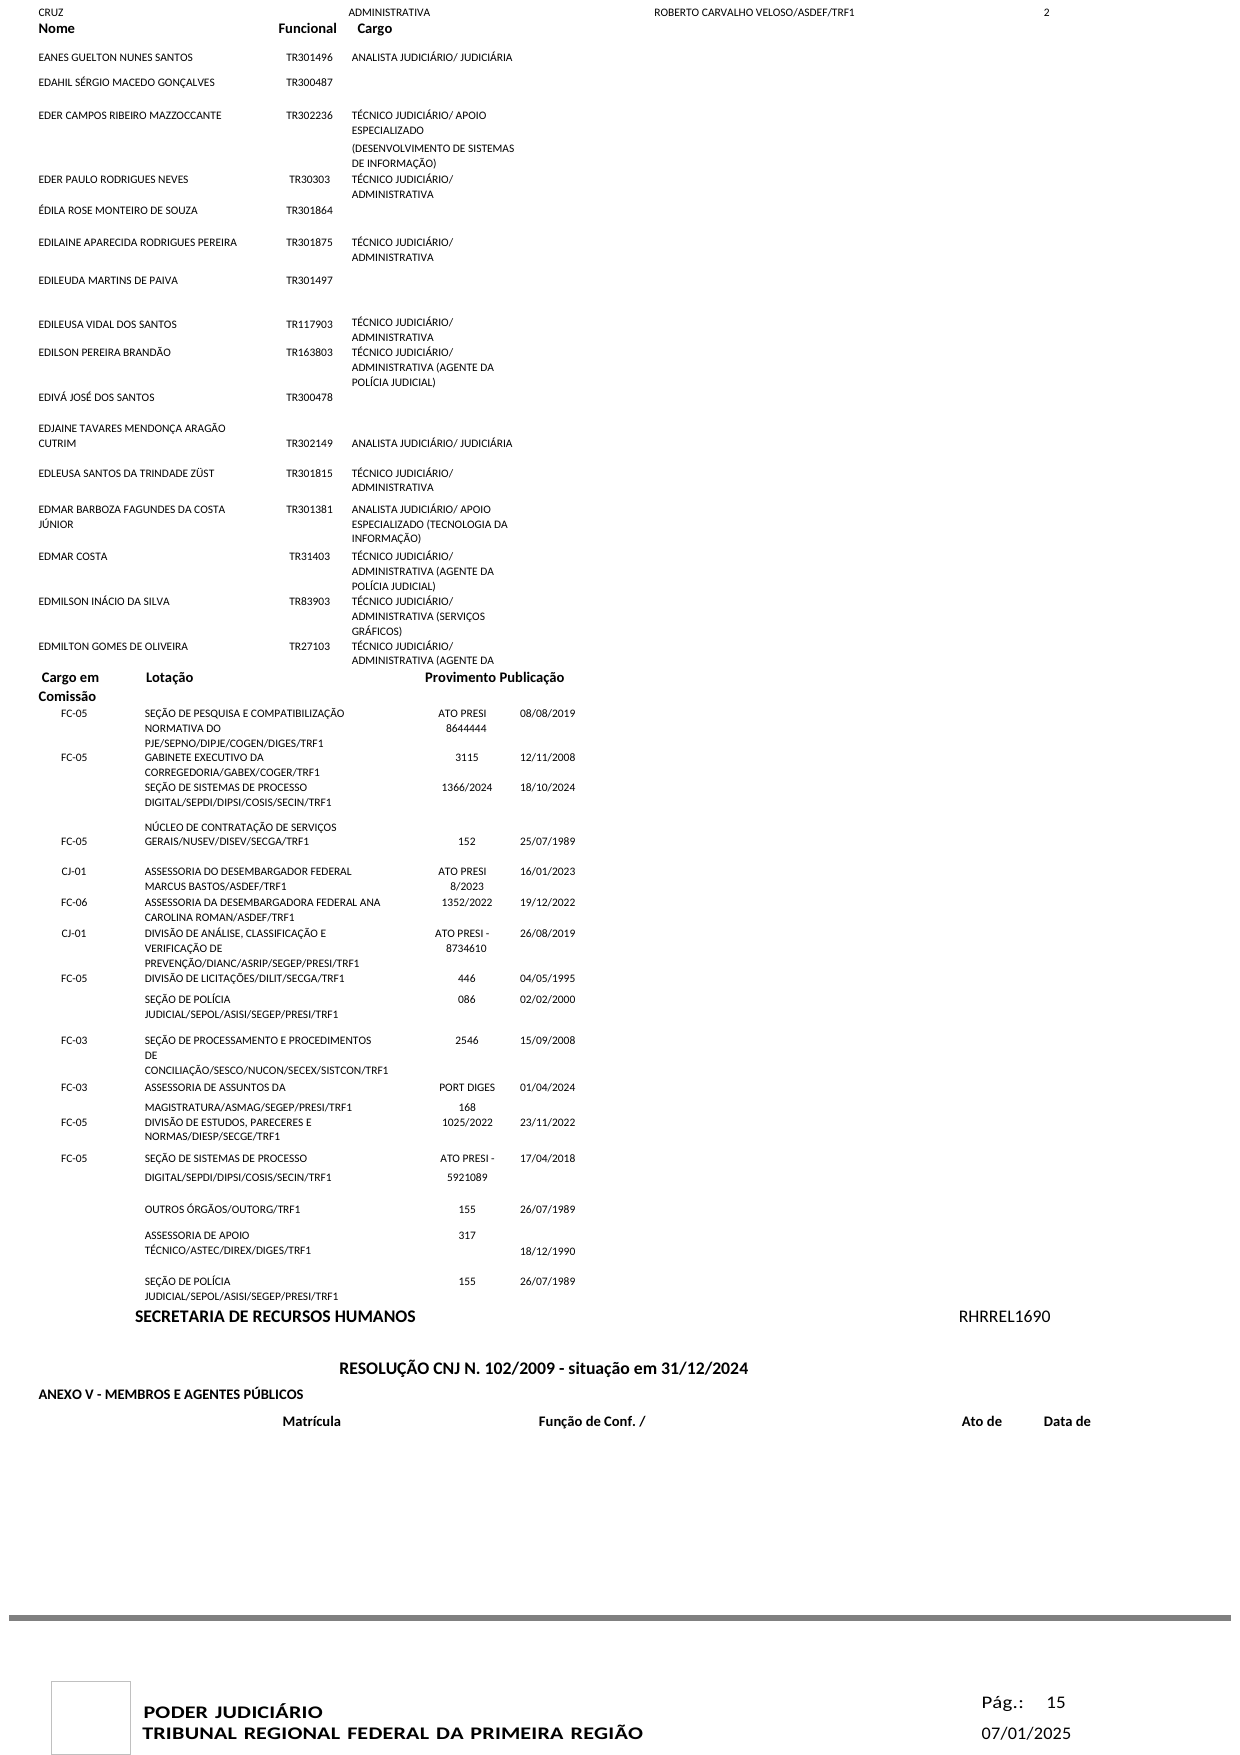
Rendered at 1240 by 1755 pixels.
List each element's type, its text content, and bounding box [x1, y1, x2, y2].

table_cell EDMILTON GOMES DE OLIVEIRA [38, 639, 278, 668]
table_cell SEÇÃO DE POLÍCIA JUDICIAL/SEPOL/ASISI/SEGEP/PRESI/TRF1 [145, 993, 425, 1034]
table_cell ATO PRESI 8/2023 [425, 864, 520, 895]
table_cell [573, 5, 654, 20]
table_cell EANES GUELTON NUNES SANTOS [38, 41, 278, 75]
table_cell SEÇÃO DE SISTEMAS DE PROCESSO DIGITAL/SEPDI/DIPSI/COSIS/SECIN/TRF1 [145, 780, 425, 820]
table_cell GABINETE EXECUTIVO DA CORREGEDORIA/GABEX/COGER/TRF1 [145, 751, 425, 780]
table_cell EDER CAMPOS RIBEIRO MAZZOCCANTE [38, 108, 278, 141]
table_cell EDMAR COSTA [38, 550, 278, 594]
table_cell EDJAINE TAVARES MENDONÇA ARAGÃO CUTRIM [38, 421, 278, 466]
table_cell TR163803 [278, 345, 352, 390]
table_cell TR302149 [278, 421, 352, 466]
table_cell 152 [425, 820, 520, 864]
table_cell TR117903 [278, 304, 352, 345]
table_cell TÉCNICO JUDICIÁRIO/ ADMINISTRATIVA (AGENTE DA [352, 639, 541, 668]
table_cell ATO PRESI - 8734610 [425, 927, 520, 971]
table_cell FC-05 [38, 751, 144, 780]
table_cell FC-06 [38, 895, 144, 927]
table_cell CRUZ [38, 5, 283, 20]
table_cell TR83903 [278, 594, 352, 639]
table_cell [352, 75, 541, 108]
table_cell TR301497 [278, 273, 352, 304]
table_cell [38, 780, 144, 820]
table_cell FC-05 [38, 1115, 144, 1151]
table_cell TR31403 [278, 550, 352, 594]
table_header Nome [38, 20, 278, 41]
table_cell EDAHIL SÉRGIO MACEDO GONÇALVES [38, 75, 278, 108]
table_cell EDER PAULO RODRIGUES NEVES [38, 173, 278, 204]
table_cell 18/12/1990 [520, 1228, 584, 1274]
table_cell [38, 1192, 144, 1228]
table_cell ASSESSORIA DA DESEMBARGADORA FEDERAL ANA CAROLINA ROMAN/ASDEF/TRF1 [145, 895, 425, 927]
table_cell FC-05 [38, 820, 144, 864]
table_cell TÉCNICO JUDICIÁRIO/ ADMINISTRATIVA [352, 304, 541, 345]
table_header RHRREL1690 [943, 1306, 1091, 1404]
table_cell TR30303 [278, 173, 352, 204]
table_cell EDILSON PEREIRA BRANDÃO [38, 345, 278, 390]
table_cell 15/09/2008 [520, 1034, 584, 1080]
table_cell SEÇÃO DE PESQUISA E COMPATIBILIZAÇÃO NORMATIVA DO PJE/SEPNO/DIPJE/COGEN/DIGES/TRF1 [145, 706, 425, 751]
table_cell ASSESSORIA DE APOIO 317 TÉCNICO/ASTEC/DIREX/DIGES/TRF1 [145, 1228, 520, 1274]
table_cell TR300478 [278, 390, 352, 421]
table_cell 3115 [425, 751, 520, 780]
table_cell NÚCLEO DE CONTRATAÇÃO DE SERVIÇOS GERAIS/NUSEV/DISEV/SECGA/TRF1 [145, 820, 425, 864]
table_cell TR301381 [278, 502, 352, 549]
table_cell CONCILIAÇÃO/SESCO/NUCON/SECEX/SISTCON/TRF1 [145, 1063, 520, 1080]
table_cell FC-03 [38, 1034, 144, 1080]
table_cell TÉCNICO JUDICIÁRIO/ ADMINISTRATIVA [352, 173, 541, 204]
table_cell SEÇÃO DE PROCESSAMENTO E PROCEDIMENTOS DE [145, 1034, 425, 1063]
table_header Provimento Publicação [425, 669, 584, 706]
table_cell [352, 273, 541, 304]
table_cell TR302236 [278, 108, 352, 141]
table_cell [960, 5, 1040, 20]
table_cell SEÇÃO DE POLÍCIA 155 JUDICIAL/SEPOL/ASISI/SEGEP/PRESI/TRF1 [145, 1274, 520, 1306]
table_cell 26/08/2019 [520, 927, 584, 971]
table_cell Ato de Data de [943, 1404, 1091, 1433]
table_cell EDILEUDA MARTINS DE PAIVA [38, 273, 278, 304]
table_cell EDILAINE APARECIDA RODRIGUES PEREIRA [38, 235, 278, 273]
table_cell [38, 1228, 144, 1274]
table_cell 08/08/2019 [520, 706, 584, 751]
table_cell 23/11/2022 [520, 1115, 584, 1151]
table_cell 086 [425, 993, 520, 1034]
table_cell 1366/2024 [425, 780, 520, 820]
table_cell CJ-01 [38, 927, 144, 971]
table_cell [38, 1274, 144, 1306]
table_cell SEÇÃO DE SISTEMAS DE PROCESSO ATO PRESI - DIGITAL/SEPDI/DIPSI/COSIS/SECIN/TRF1 5921089 [145, 1151, 520, 1192]
table_cell 2 [1040, 5, 1098, 20]
table_cell 26/07/1989 [520, 1274, 584, 1306]
table_cell CJ-01 [38, 864, 144, 895]
table_cell EDILEUSA VIDAL DOS SANTOS [38, 304, 278, 345]
table_cell 446 [425, 971, 520, 993]
table_cell TR301815 [278, 466, 352, 502]
table_cell ANALISTA JUDICIÁRIO/ JUDICIÁRIA [352, 421, 541, 466]
table_cell Matrícula Função de Conf. / [38, 1404, 943, 1433]
table_cell TR301864 [278, 204, 352, 235]
table_cell EDMILSON INÁCIO DA SILVA [38, 594, 278, 639]
table_cell [278, 141, 352, 172]
table_cell FC-05 [38, 971, 144, 993]
table_cell ANALISTA JUDICIÁRIO/ APOIO ESPECIALIZADO (TECNOLOGIA DA INFORMAÇÃO) [352, 502, 541, 549]
table_cell ASSESSORIA DE ASSUNTOS DA PORT DIGES MAGISTRATURA/ASMAG/SEGEP/PRESI/TRF1 168 [145, 1080, 520, 1115]
table_cell TÉCNICO JUDICIÁRIO/ ADMINISTRATIVA [352, 466, 541, 502]
table_cell EDLEUSA SANTOS DA TRINDADE ZÜST [38, 466, 278, 502]
table_cell 12/11/2008 [520, 751, 584, 780]
table_cell 17/04/2018 [520, 1151, 584, 1192]
table_cell FC-03 [38, 1080, 144, 1115]
table_cell FC-05 [38, 706, 144, 751]
table_cell ROBERTO CARVALHO VELOSO/ASDEF/TRF1 [654, 5, 960, 20]
table_cell TR27103 [278, 639, 352, 668]
table_cell 01/04/2024 [520, 1080, 584, 1115]
table_cell ASSESSORIA DO DESEMBARGADOR FEDERAL MARCUS BASTOS/ASDEF/TRF1 [145, 864, 425, 895]
table_cell 1352/2022 [425, 895, 520, 927]
table_cell TR300487 [278, 75, 352, 108]
table_cell DIVISÃO DE ESTUDOS, PARECERES E 1025/2022 NORMAS/DIESP/SECGE/TRF1 [145, 1115, 520, 1151]
table_cell 25/07/1989 [520, 820, 584, 864]
table_cell [352, 390, 541, 421]
table_cell [352, 204, 541, 235]
table_cell ANALISTA JUDICIÁRIO/ JUDICIÁRIA [352, 41, 541, 75]
table_header Cargo [352, 20, 541, 41]
table_cell 26/07/1989 [520, 1192, 584, 1228]
table_cell TR301496 [278, 41, 352, 75]
table_header SECRETARIA DE RECURSOS HUMANOS RESOLUÇÃO CNJ N. 102/2009 - situação em 31/12/2024 ANEXO V - MEMBROS E AGENTES PÚBLICOS [38, 1306, 943, 1404]
table_cell TR301875 [278, 235, 352, 273]
table_cell ATO PRESI 8644444 [425, 706, 520, 751]
table_cell [38, 993, 144, 1034]
table_cell (DESENVOLVIMENTO DE SISTEMAS DE INFORMAÇÃO) [352, 141, 541, 172]
table_cell 2546 [425, 1034, 520, 1063]
table_cell TÉCNICO JUDICIÁRIO/ ADMINISTRATIVA (AGENTE DA POLÍCIA JUDICIAL) [352, 550, 541, 594]
table_cell FC-05 [38, 1151, 144, 1192]
table_cell 16/01/2023 [520, 864, 584, 895]
table_cell EDMAR BARBOZA FAGUNDES DA COSTA JÚNIOR [38, 502, 278, 549]
table_cell OUTROS ÓRGÃOS/OUTORG/TRF1 155 [145, 1192, 520, 1228]
table_cell [283, 5, 348, 20]
table_cell DIVISÃO DE LICITAÇÕES/DILIT/SECGA/TRF1 [145, 971, 425, 993]
table_cell 02/02/2000 [520, 993, 584, 1034]
table_cell ADMINISTRATIVA [348, 5, 572, 20]
table_cell 04/05/1995 [520, 971, 584, 993]
table_cell TÉCNICO JUDICIÁRIO/ APOIO ESPECIALIZADO [352, 108, 541, 141]
table_cell EDIVÁ JOSÉ DOS SANTOS [38, 390, 278, 421]
table_cell 18/10/2024 [520, 780, 584, 820]
table_cell 19/12/2022 [520, 895, 584, 927]
table_cell TÉCNICO JUDICIÁRIO/ ADMINISTRATIVA [352, 235, 541, 273]
table_header Cargo em Comissão [38, 669, 144, 706]
table_cell TÉCNICO JUDICIÁRIO/ ADMINISTRATIVA (SERVIÇOS GRÁFICOS) [352, 594, 541, 639]
table_cell [38, 141, 278, 172]
table_cell ÉDILA ROSE MONTEIRO DE SOUZA [38, 204, 278, 235]
table_header Lotação [145, 669, 425, 706]
table_cell TÉCNICO JUDICIÁRIO/ ADMINISTRATIVA (AGENTE DA POLÍCIA JUDICIAL) [352, 345, 541, 390]
table_header Funcional [278, 20, 352, 41]
table_cell DIVISÃO DE ANÁLISE, CLASSIFICAÇÃO E VERIFICAÇÃO DE PREVENÇÃO/DIANC/ASRIP/SEGEP/PRESI/TRF1 [145, 927, 425, 971]
